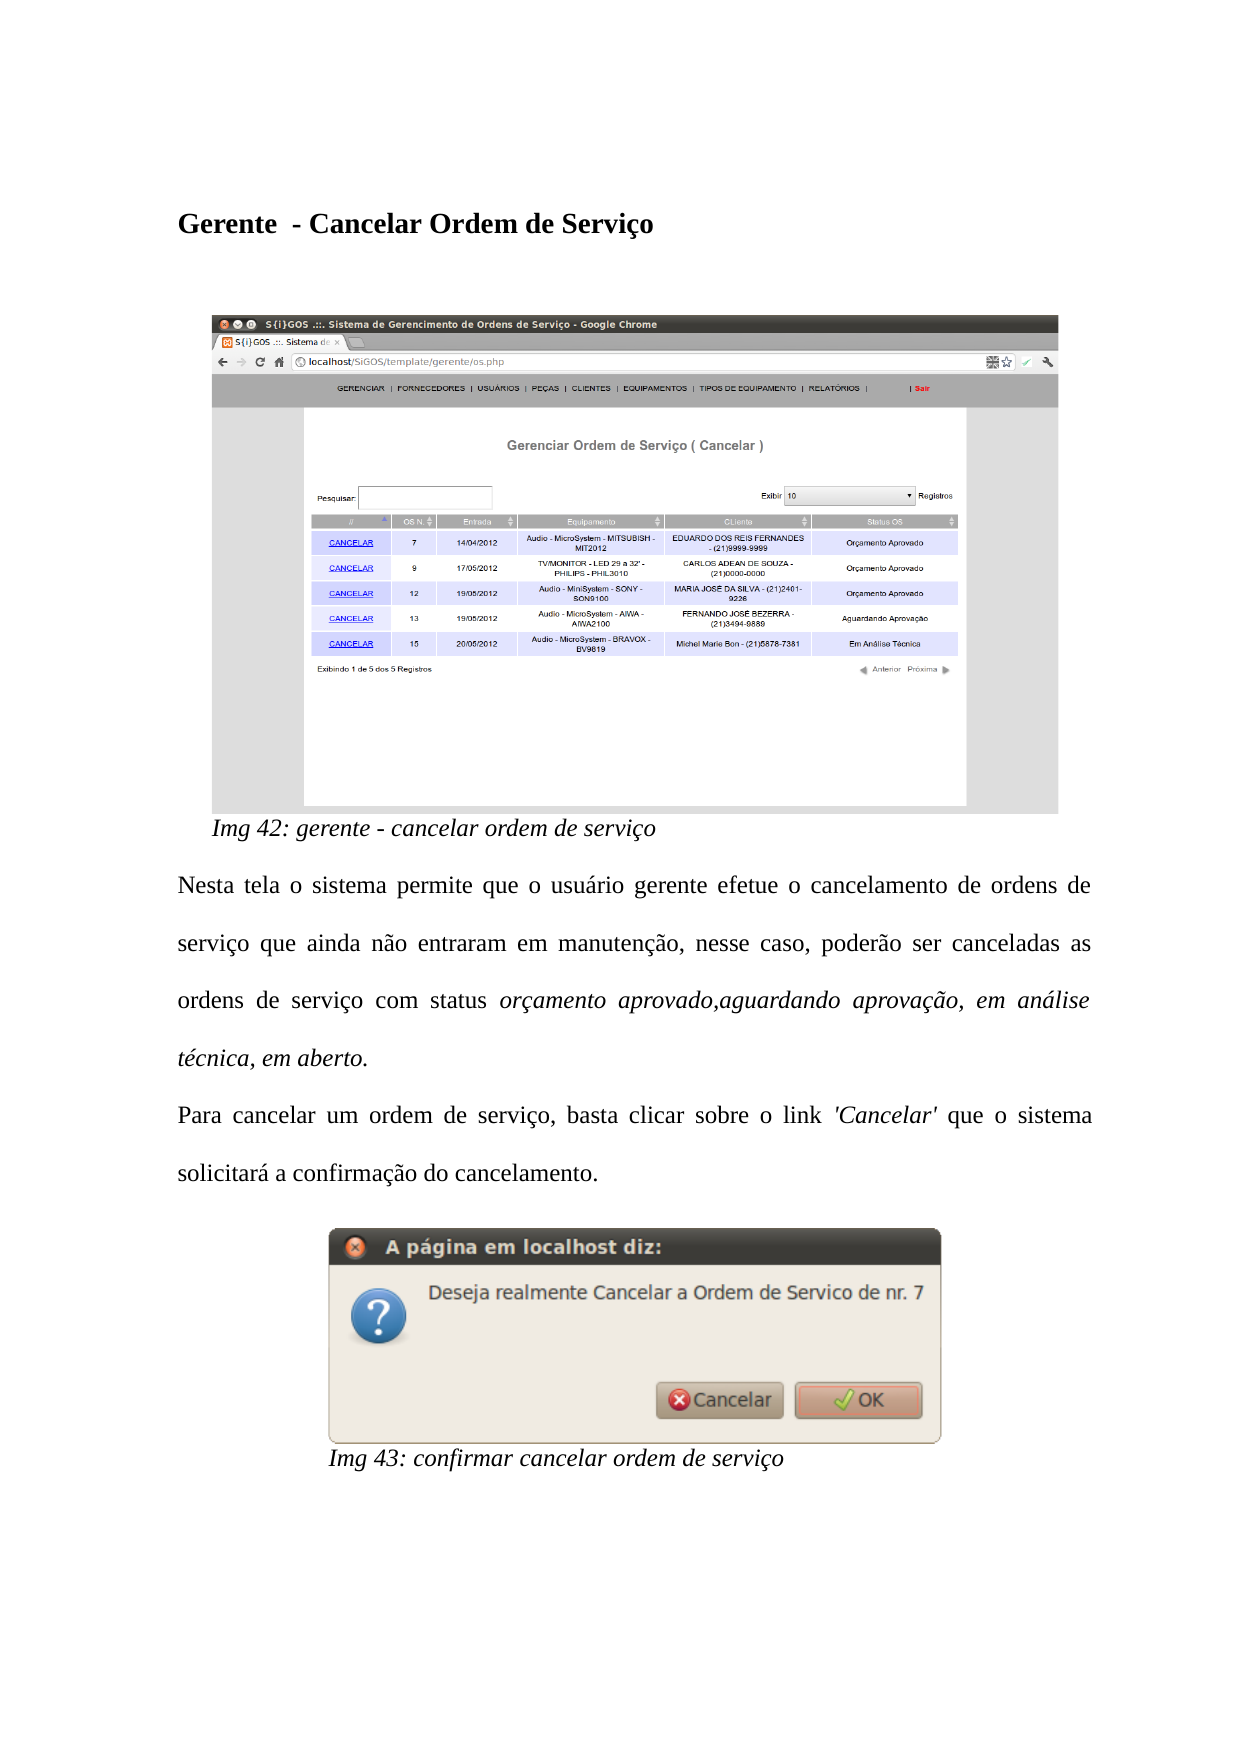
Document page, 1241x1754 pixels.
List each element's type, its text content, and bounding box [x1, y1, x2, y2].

subtitle Nesta tela o sistema permite que o usuário gerente efetue o cancelamento de ordens de serviço que ainda não entraram em manutenção, nesse caso, poderão ser canceladas as ordens de serviço com status orçamento aprovado,aguardando aprovação, em análise técnica, em aberto. [177, 303, 1092, 1072]
text Img 42: gerente - cancelar ordem de serviço [212, 814, 1058, 842]
picture [211, 315, 1059, 814]
picture [328, 1228, 942, 1444]
text Img 43: confirmar cancelar ordem de serviço [328, 1444, 941, 1472]
subtitle Gerente - Cancelar Ordem de Serviço [177, 207, 1092, 240]
subtitle Para cancelar um ordem de serviço, basta clicar sobre o link 'Cancelar' que o sistema solicitará a confirmação do cancelamento. [177, 1101, 1092, 1187]
